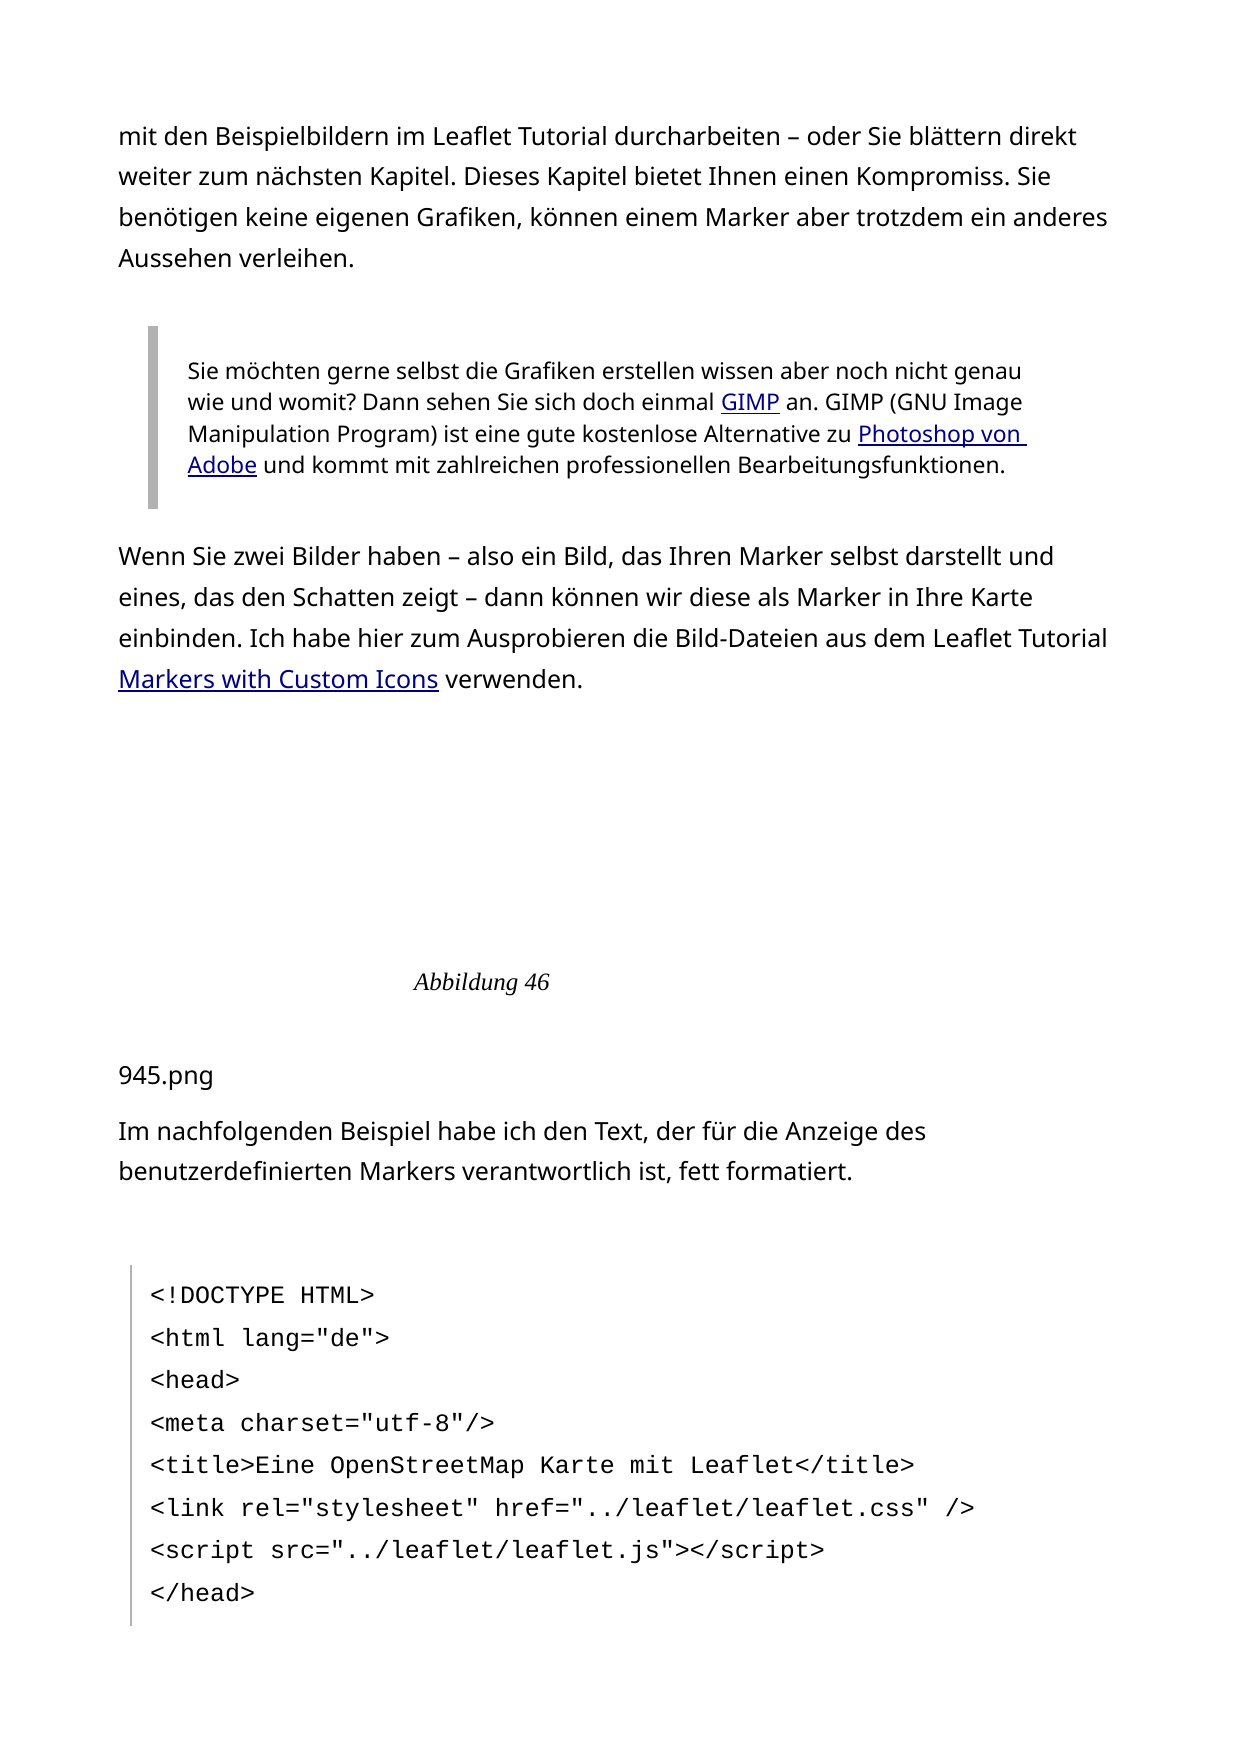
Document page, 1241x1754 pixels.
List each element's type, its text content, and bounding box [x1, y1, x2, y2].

text Sie möchten gerne selbst die Grafiken erstellen wissen aber noch nicht genau wie und womit? Dann sehen Sie sich doch einmal GIMP an. GIMP (GNU Image Manipulation Program) ist eine gute kostenlose Alternative zu Photoshop von Adobe und kommt mit zahlreichen professionellen Bearbeitungsfunktionen. [158, 326, 1093, 509]
text <meta charset="utf-8"/> [132, 1392, 1122, 1435]
text mit den Beispielbildern im Leaflet Tutorial durcharbeiten – oder Sie blättern direkt weiter zum nächsten Kapitel. Dieses Kapitel bietet Ihnen einen Kompromiss. Sie benötigen keine eigenen Grafiken, können einem Marker aber trotzdem ein anderes Aussehen verleihen. [118, 118, 1122, 275]
text <title>Eine OpenStreetMap Karte mit Leaflet</title> [132, 1435, 1122, 1477]
text 945.png [118, 1058, 1122, 1092]
text <script src="../leaflet/leaflet.js"></script> [132, 1520, 1122, 1562]
text <html lang="de"> [132, 1307, 1122, 1350]
text <!DOCTYPE HTML> [132, 1265, 1122, 1307]
text <link rel="stylesheet" href="../leaflet/leaflet.css" /> [132, 1477, 1122, 1520]
text Im nachfolgenden Beispiel habe ich den Text, der für die Anzeige des benutzerdefinierten Markers verantwortlich ist, fett formatiert. [118, 1113, 1122, 1188]
text <head> [132, 1350, 1122, 1392]
text Wenn Sie zwei Bilder haben – also ein Bild, das Ihren Marker selbst darstellt und eines, das den Schatten zeigt – dann können wir diese als Marker in Ihre Karte einbinden. Ich habe hier zum Ausprobieren die Bild-Dateien aus dem Leaflet Tutorial Markers with Custom Icons verwenden. [118, 539, 1122, 696]
text Abbildung 46 [414, 729, 826, 996]
text </head> [132, 1562, 1122, 1626]
